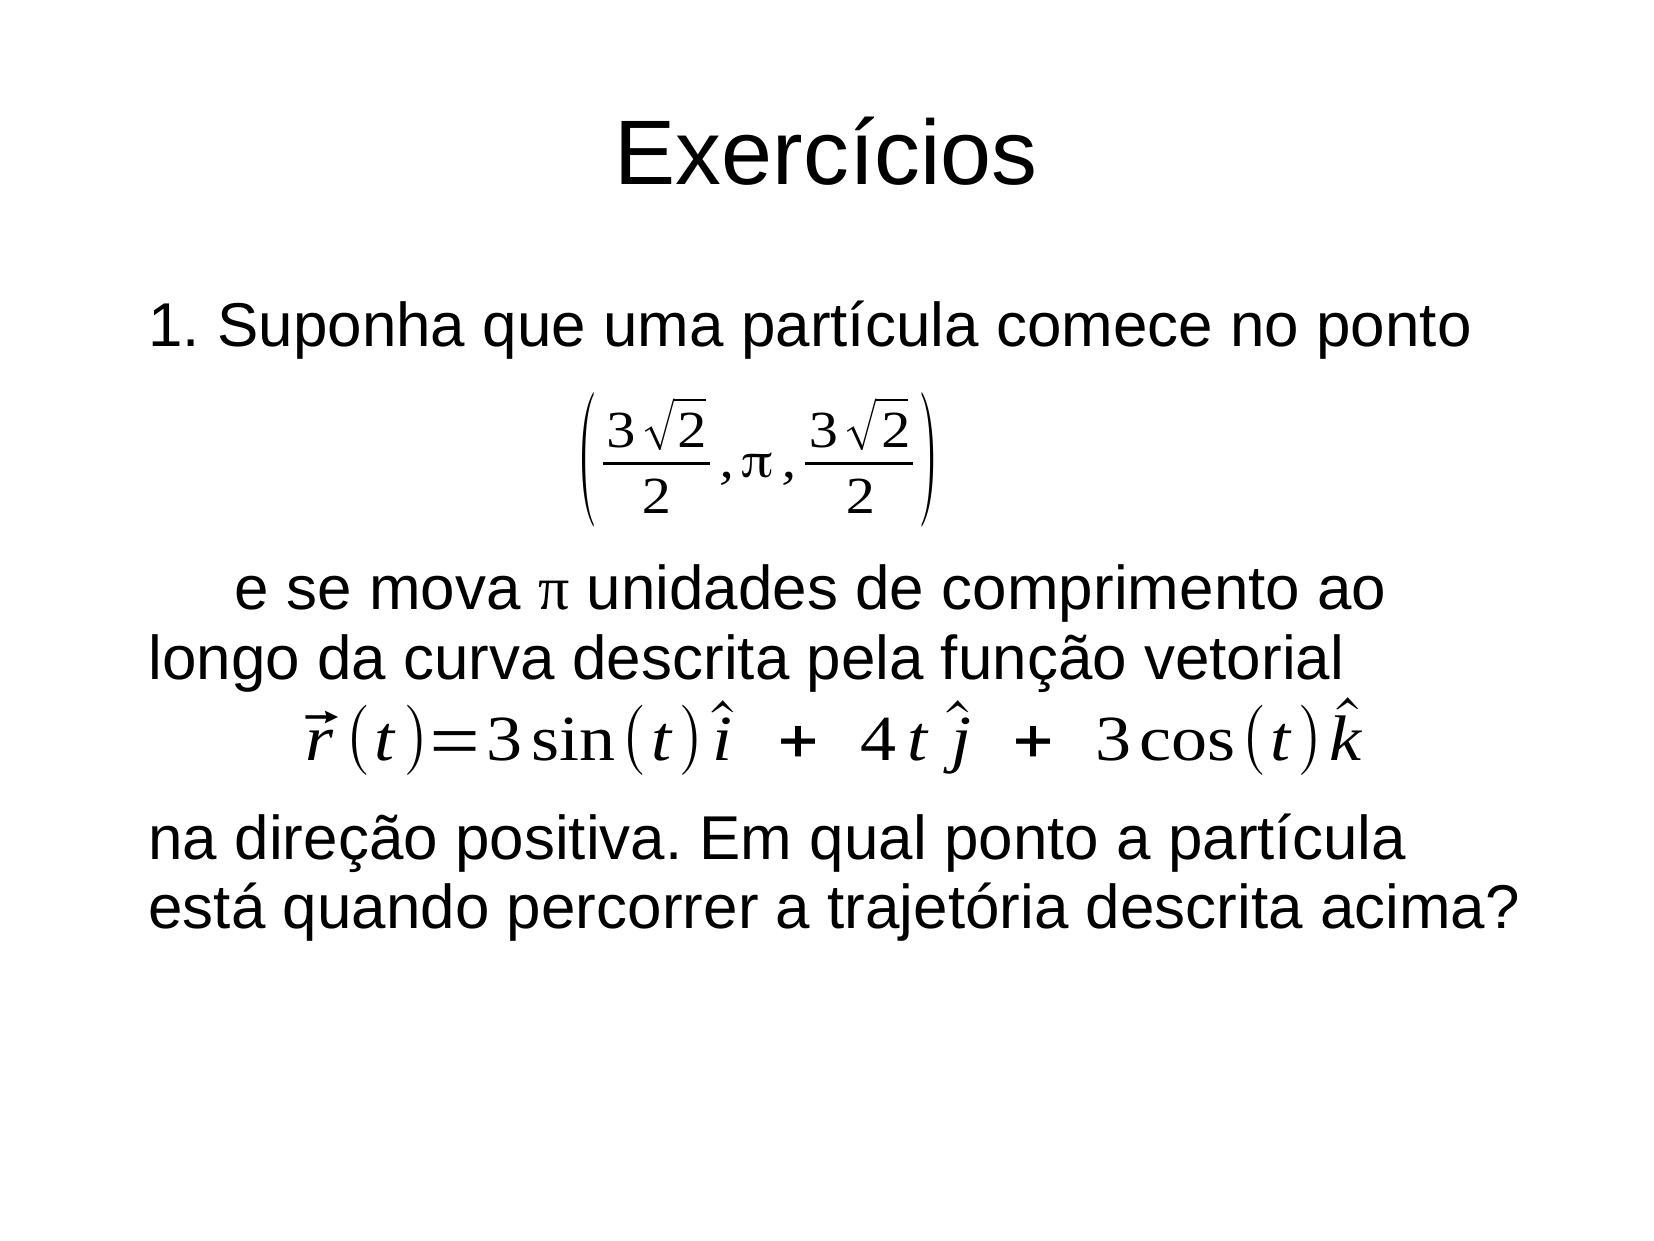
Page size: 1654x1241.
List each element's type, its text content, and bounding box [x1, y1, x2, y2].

title Exercícios [82, 49, 1571, 257]
list 1. Suponha que uma partícula comece no ponto e se mova π unidades de comprimento ao longo da curva descrita pela função vetorial na direção positiva. Em qual ponto a partícula está quando percorrer a trajetória descrita acima? [82, 290, 1538, 1010]
chart [295, 694, 1373, 780]
chart [571, 389, 945, 531]
